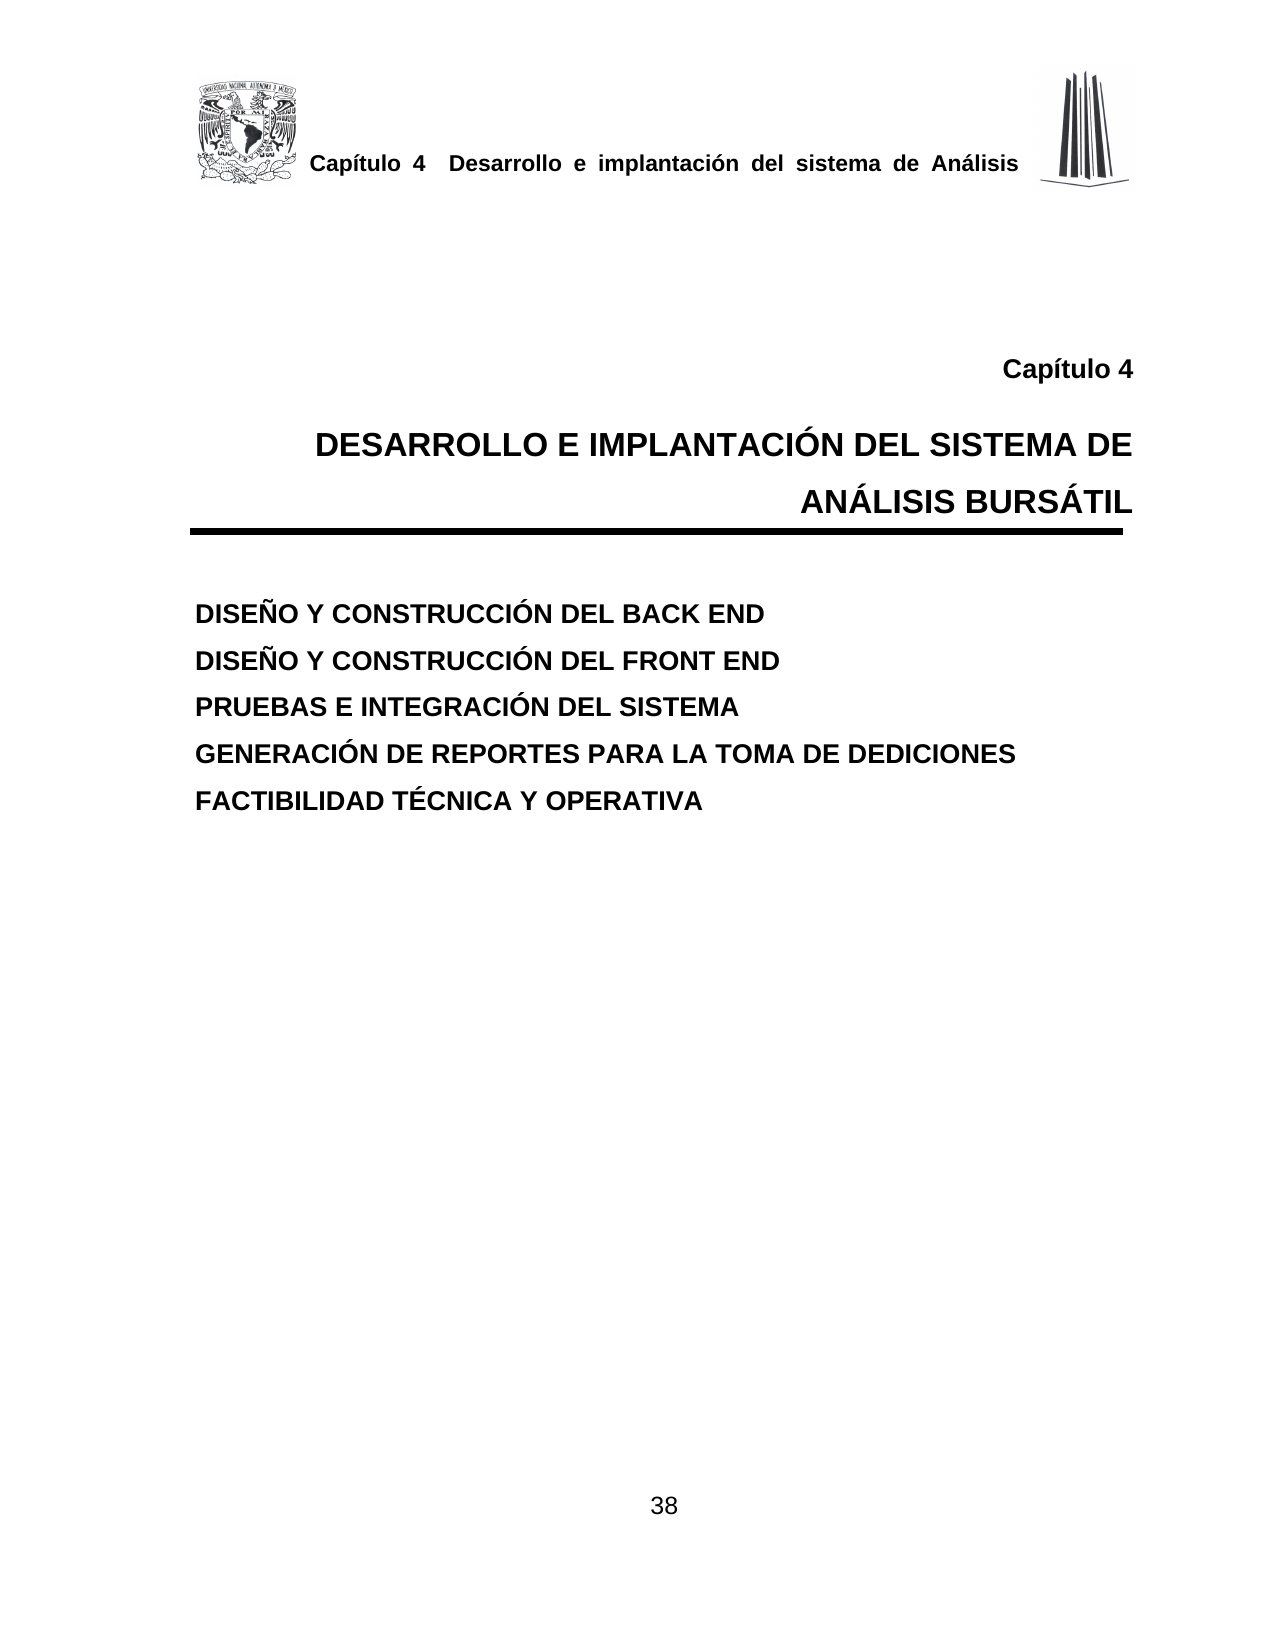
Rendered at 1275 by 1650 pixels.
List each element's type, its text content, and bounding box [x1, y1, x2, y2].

text DESARROLLO E IMPLANTACIÓN DEL SISTEMA DE ANÁLISIS BURSÁTIL [195, 425, 1133, 521]
text PRUEBAS E INTEGRACIÓN DEL SISTEMA [195, 691, 1133, 723]
picture [1034, 65, 1136, 193]
text GENERACIÓN DE REPORTES PARA LA TOMA DE DEDICIONES [195, 738, 1133, 769]
text FACTIBILIDAD TÉCNICA Y OPERATIVA [195, 785, 1133, 816]
text DISEÑO Y CONSTRUCCIÓN DEL FRONT END [195, 644, 1133, 676]
text Capítulo 4 [195, 353, 1133, 384]
text DISEÑO Y CONSTRUCCIÓN DEL BACK END [195, 598, 1133, 629]
